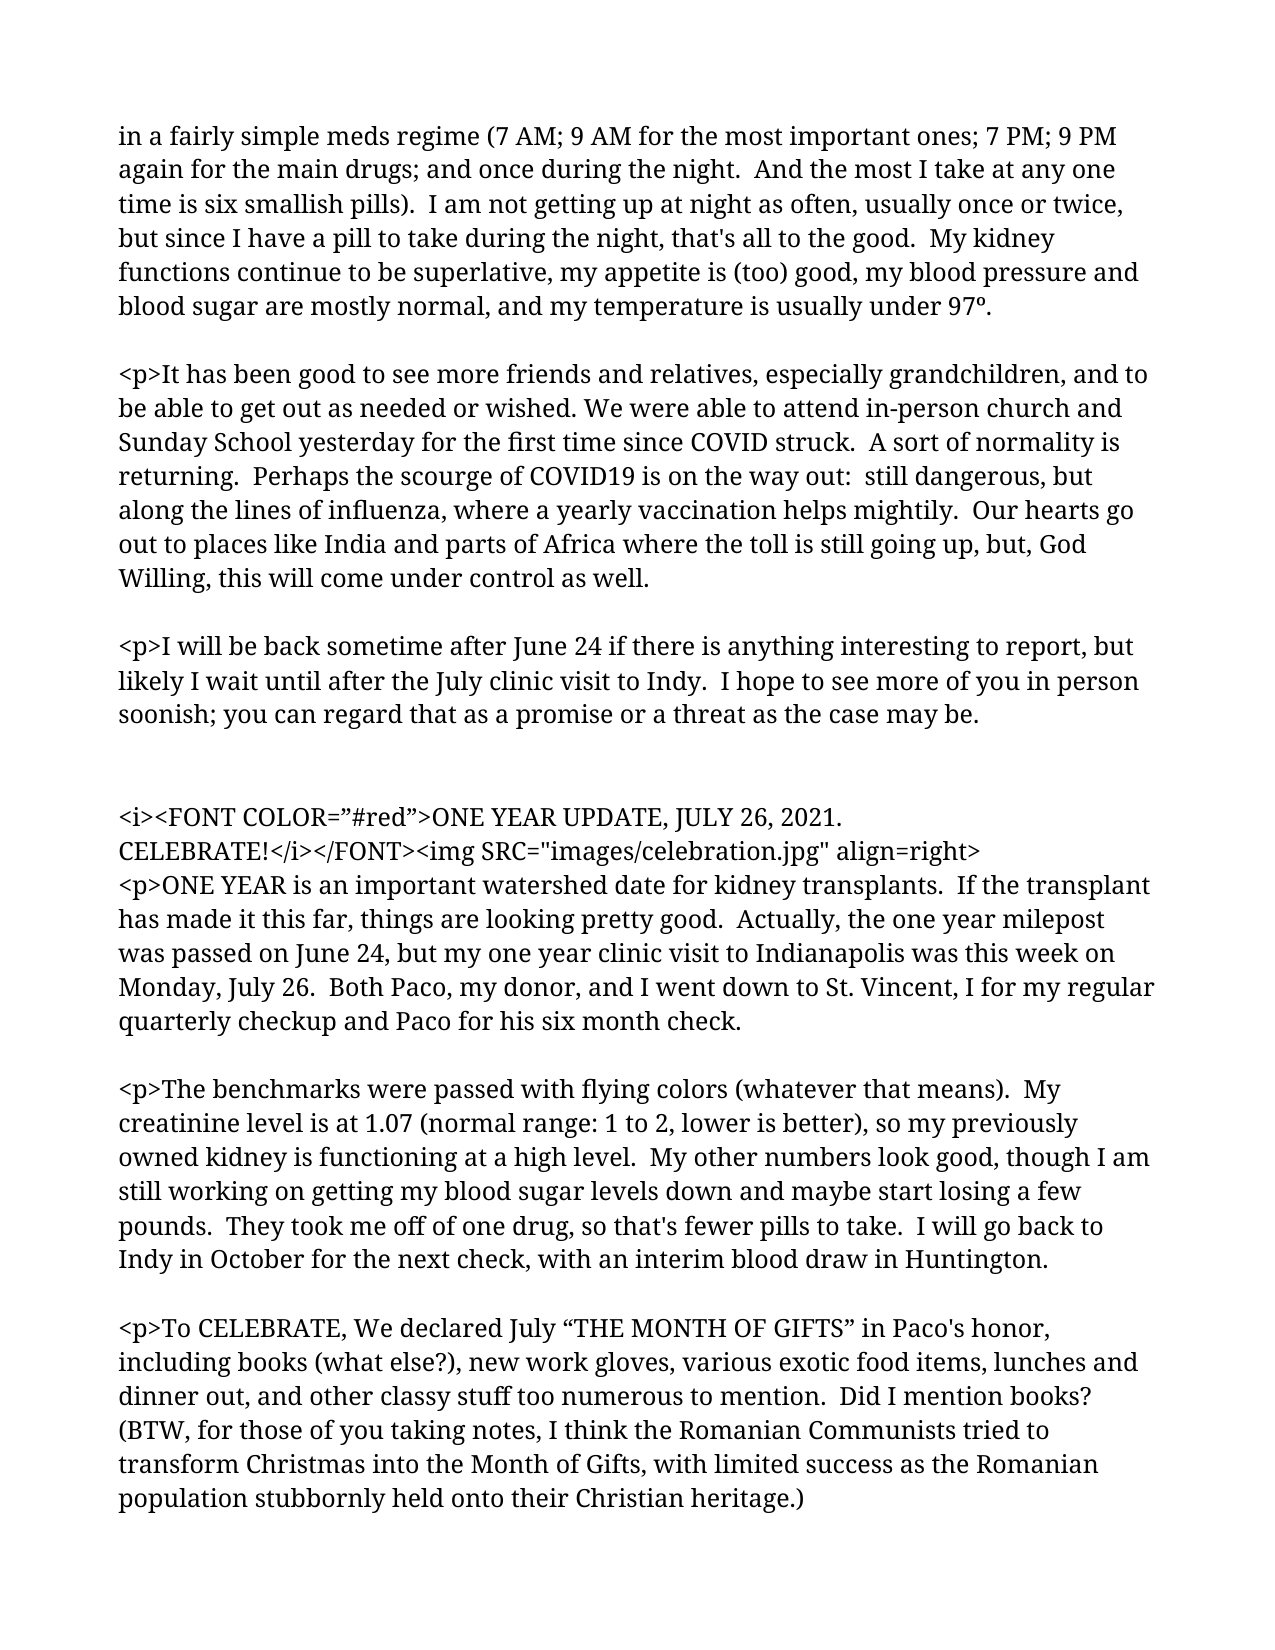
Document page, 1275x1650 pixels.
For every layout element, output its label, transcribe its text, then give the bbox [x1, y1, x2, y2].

text <p>It has been good to see more friends and relatives, especially grandchildren, and to be able to get out as needed or wished. We were able to attend in-person church and Sunday School yesterday for the first time since COVID struck. A sort of normality is returning. Perhaps the scourge of COVID19 is on the way out: still dangerous, but along the lines of influenza, where a yearly vaccination helps mightily. Our hearts go out to places like India and parts of Africa where the toll is still going up, but, God Willing, this will come under control as well. [118, 357, 1157, 595]
text <p>I will be back sometime after June 24 if there is anything interesting to report, but likely I wait until after the July clinic visit to Indy. I hope to see more of you in person soonish; you can regard that as a promise or a threat as the case may be. [118, 629, 1157, 731]
text <p>To CELEBRATE, We declared July “THE MONTH OF GIFTS” in Paco's honor, including books (what else?), new work gloves, various exotic food items, lunches and dinner out, and other classy stuff too numerous to mention. Did I mention books? (BTW, for those of you taking notes, I think the Romanian Communists tried to transform Christmas into the Month of Gifts, with limited success as the Romanian population stubbornly held onto their Christian heritage.) [118, 1310, 1157, 1515]
text <i><FONT COLOR=”#red”>ONE YEAR UPDATE, JULY 26, 2021. CELEBRATE!</i></FONT><img SRC="images/celebration.jpg" align=right> [118, 799, 1157, 867]
text <p>ONE YEAR is an important watershed date for kidney transplants. If the transplant has made it this far, things are looking pretty good. Actually, the one year milepost was passed on June 24, but my one year clinic visit to Indianapolis was this week on Monday, July 26. Both Paco, my donor, and I went down to St. Vincent, I for my regular quarterly checkup and Paco for his six month check. [118, 867, 1157, 1038]
text in a fairly simple meds regime (7 AM; 9 AM for the most important ones; 7 PM; 9 PM again for the main drugs; and once during the night. And the most I take at any one time is six smallish pills). I am not getting up at night as often, usually once or twice, but since I have a pill to take during the night, that's all to the good. My kidney functions continue to be superlative, my appetite is (too) good, my blood pressure and blood sugar are mostly normal, and my temperature is usually under 97º. [118, 118, 1157, 322]
text <p>The benchmarks were passed with flying colors (whatever that means). My creatinine level is at 1.07 (normal range: 1 to 2, lower is better), so my previously owned kidney is functioning at a high level. My other numbers look good, though I am still working on getting my blood sugar levels down and maybe start losing a few pounds. They took me off of one drug, so that's fewer pills to take. I will go back to Indy in October for the next check, with an interim blood draw in Huntington. [118, 1072, 1157, 1276]
